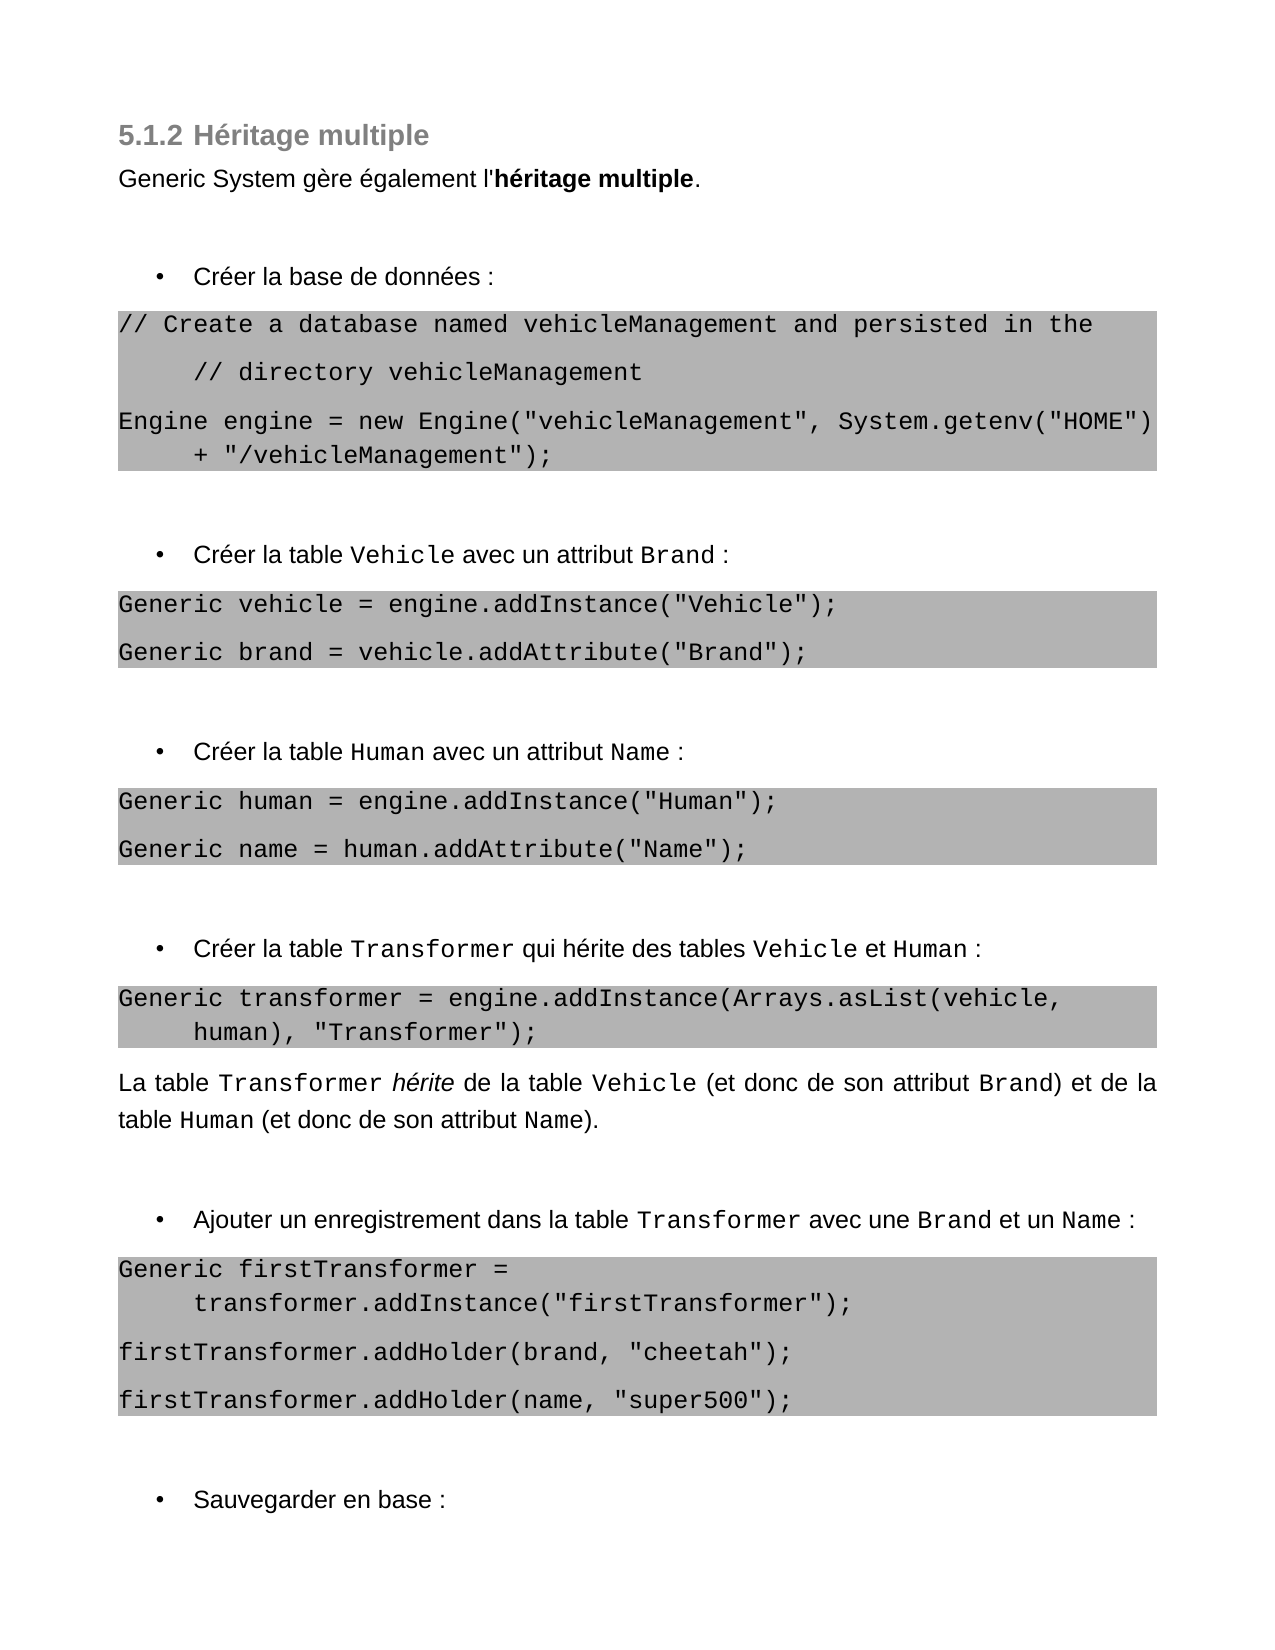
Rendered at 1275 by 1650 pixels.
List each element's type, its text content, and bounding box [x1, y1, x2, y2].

list Créer la table Vehicle avec un attribut Brand : [156, 539, 1157, 571]
text Generic name = human.addAttribute("Name"); [118, 837, 1157, 865]
text Generic transformer = engine.addInstance(Arrays.asList(vehicle, human), "Transformer"); [118, 986, 1157, 1048]
list Ajouter un enregistrement dans la table Transformer avec une Brand et un Name : [156, 1205, 1157, 1236]
list Créer la table Human avec un attribut Name : [156, 737, 1157, 768]
text // Create a database named vehicleManagement and persisted in the [118, 311, 1157, 340]
list Sauvegarder en base : [156, 1485, 1157, 1514]
text Generic firstTransformer = transformer.addInstance("firstTransformer"); [118, 1257, 1157, 1319]
text firstTransformer.addHolder(name, "super500"); [118, 1388, 1157, 1416]
list Créer la table Transformer qui hérite des tables Vehicle et Human : [156, 934, 1157, 965]
text La table Transformer hérite de la table Vehicle (et donc de son attribut Brand) et de la table Human (et donc de son attribut Name). [118, 1068, 1157, 1136]
text Generic human = engine.addInstance("Human"); [118, 788, 1157, 817]
text Generic System gère également l'héritage multiple. [118, 164, 1157, 193]
list Créer la base de données : [156, 262, 1157, 291]
subtitle Héritage multiple [118, 118, 1157, 152]
text firstTransformer.addHolder(brand, "cheetah"); [118, 1339, 1157, 1368]
text // directory vehicleManagement [118, 360, 1157, 388]
text Engine engine = new Engine("vehicleManagement", System.getenv("HOME") + "/vehicleManagement"); [118, 408, 1157, 471]
text Generic brand = vehicle.addAttribute("Brand"); [118, 640, 1157, 668]
text Generic vehicle = engine.addInstance("Vehicle"); [118, 591, 1157, 619]
